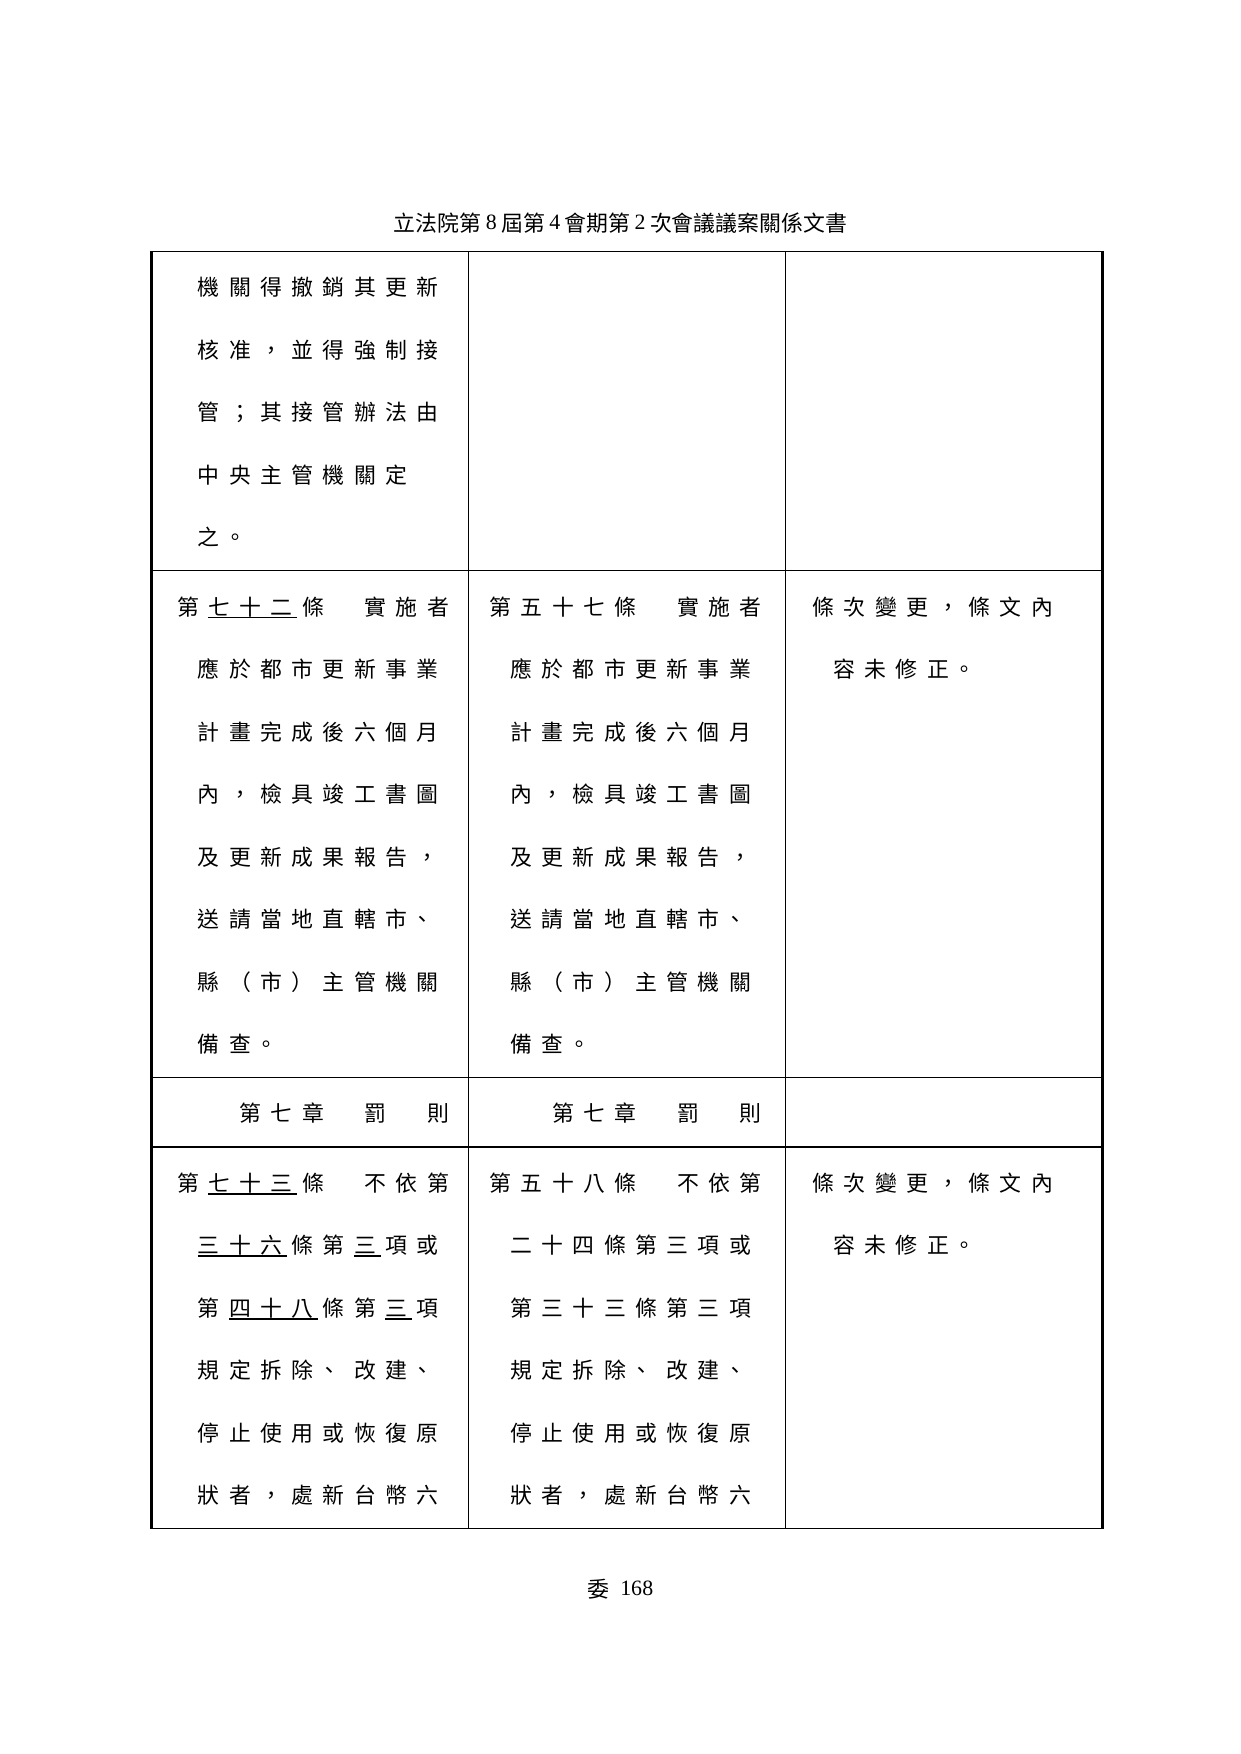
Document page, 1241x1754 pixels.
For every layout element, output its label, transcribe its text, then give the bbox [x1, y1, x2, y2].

table_cell 條次變更，條文內容未修正。 [786, 571, 1101, 1077]
table_cell 條次變更，條文內容未修正。 [786, 1148, 1101, 1528]
table_cell 第七十三條 不依第三十六條第三項或第四十八條第三項規定拆除、改建、停止使用或恢復原狀者，處新台幣六 [153, 1148, 468, 1528]
table_cell 第七十二條 實施者應於都市更新事業計畫完成後六個月內，檢具竣工書圖及更新成果報告，送請當地直轄市、縣（市）主管機關備查。 [153, 571, 468, 1077]
table_cell 第五十七條 實施者應於都市更新事業計畫完成後六個月內，檢具竣工書圖及更新成果報告，送請當地直轄市、縣（市）主管機關備查。 [469, 571, 785, 1077]
table_cell [469, 252, 785, 570]
table_cell [786, 1078, 1101, 1146]
table_cell 第五十八條 不依第二十四條第三項或第三十三條第三項規定拆除、改建、停止使用或恢復原狀者，處新台幣六 [469, 1148, 785, 1528]
table_cell 第七章 罰 則 [469, 1078, 785, 1146]
table_cell [786, 252, 1101, 570]
table_cell 第七章 罰 則 [153, 1078, 468, 1146]
table_cell 機關得撤銷其更新核准，並得強制接管；其接管辦法由中央主管機關定之。 [153, 252, 468, 570]
